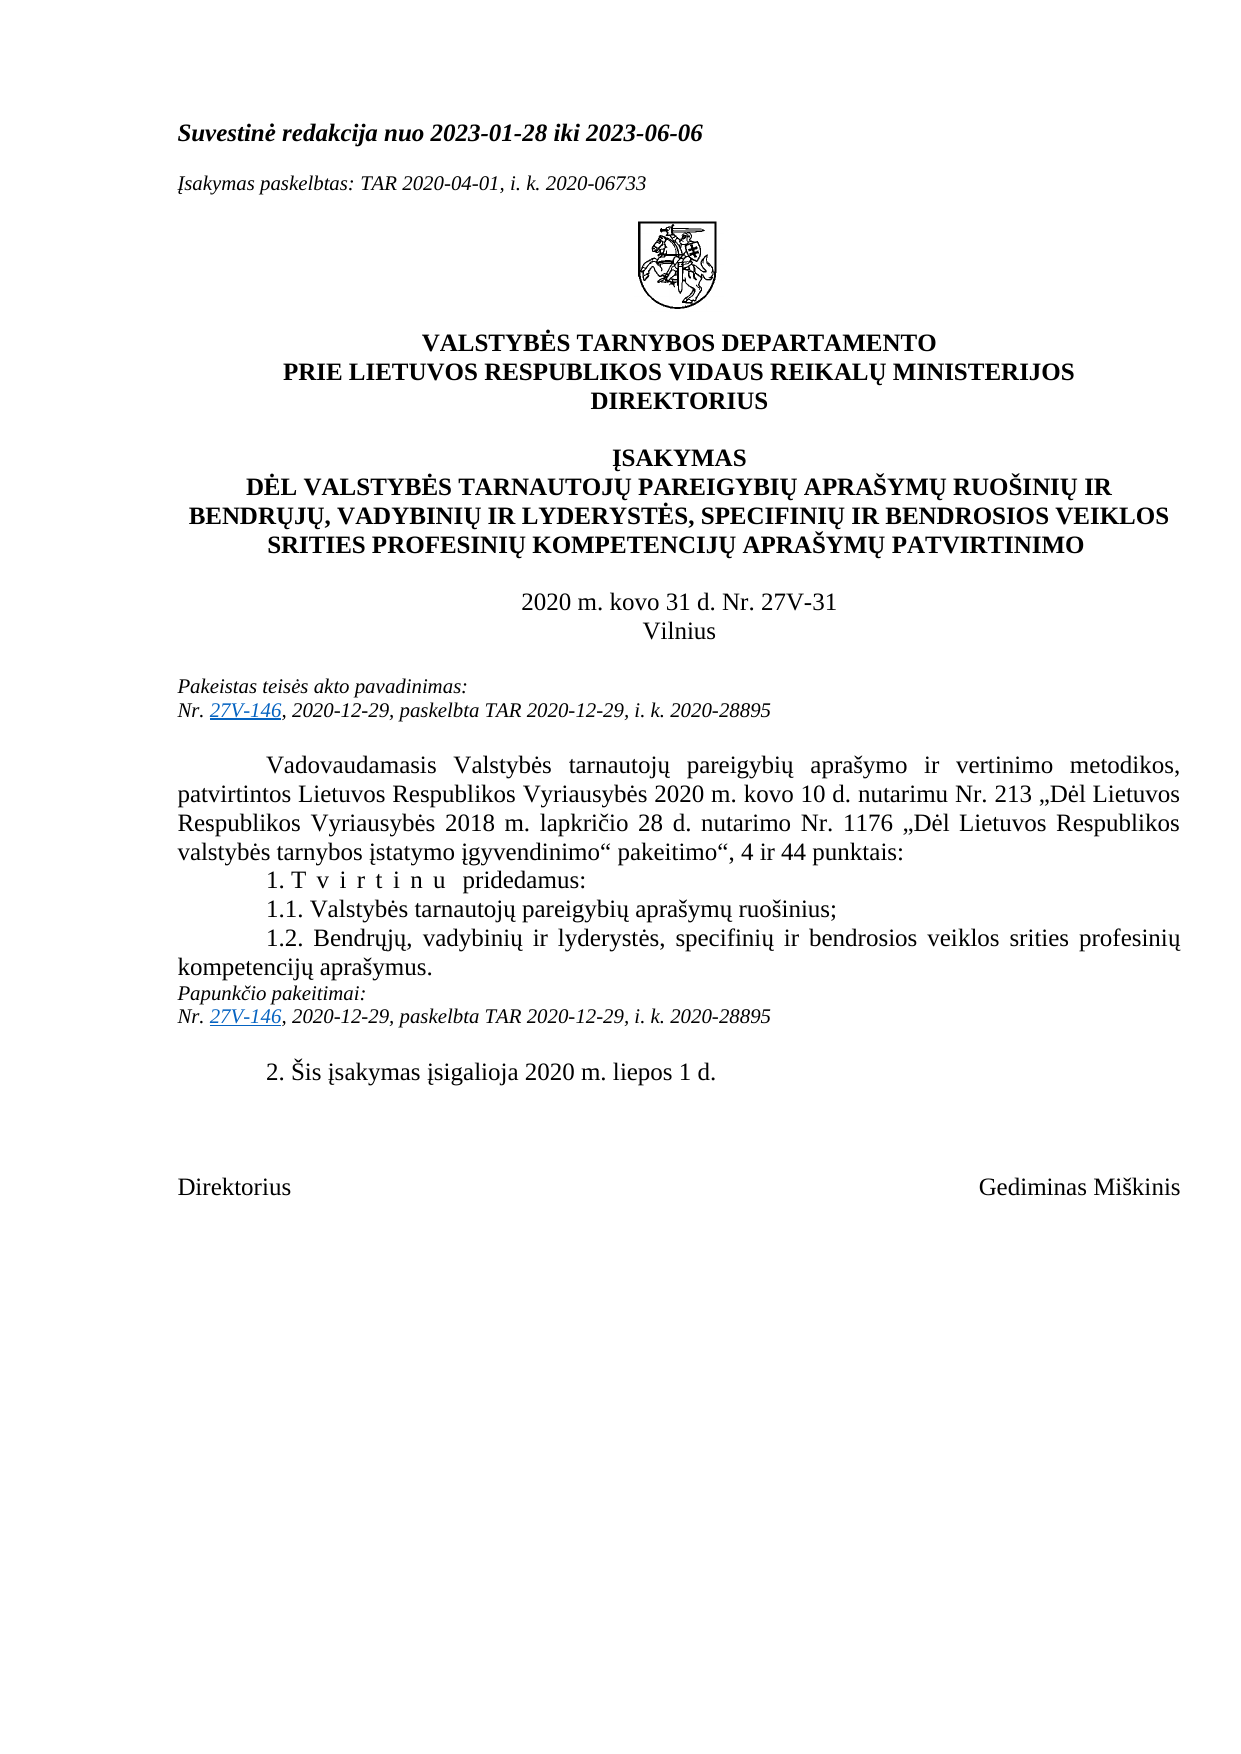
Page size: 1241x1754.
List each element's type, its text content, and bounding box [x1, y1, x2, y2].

text Suvestinė redakcija nuo 2023-01-28 iki 2023-06-06 [177, 118, 1181, 147]
text DIREKTORIUS [177, 386, 1181, 415]
text PRIE LIETUVOS RESPUBLIKOS VIDAUS REIKALŲ MINISTERIJOS [177, 357, 1181, 386]
text Papunkčio pakeitimai: [177, 980, 1181, 1004]
text Pakeistas teisės akto pavadinimas: [177, 673, 1181, 698]
text 1. Tvirtinu pridedamus: [177, 865, 1181, 894]
text 2020 m. kovo 31 d. Nr. 27V-31 [177, 587, 1181, 616]
text ĮSAKYMAS [177, 443, 1181, 472]
text 2. Šis įsakymas įsigalioja 2020 m. liepos 1 d. [177, 1057, 1181, 1086]
text Direktorius Gediminas Miškinis [177, 1172, 1181, 1201]
text 1.2. Bendrųjų, vadybinių ir lyderystės, specifinių ir bendrosios veiklos srities profesinių kompetencijų aprašymus. [177, 923, 1181, 980]
text DĖL VALSTYBĖS TARNAUTOJŲ PAREIGYBIŲ APRAŠYMŲ RUOŠINIŲ IR BENDRŲJŲ, VADYBINIŲ IR LYDERYSTĖS, SPECIFINIŲ IR BENDROSIOS VEIKLOS SRITIES PROFESINIŲ KOMPETENCIJŲ APRAŠYMŲ PATVIRTINIMO [177, 472, 1181, 558]
text Įsakymas paskelbtas: TAR 2020-04-01, i. k. 2020-06733 [177, 171, 1181, 195]
text Vadovaudamasis Valstybės tarnautojų pareigybių aprašymo ir vertinimo metodikos, patvirtintos Lietuvos Respublikos Vyriausybės 2020 m. kovo 10 d. nutarimu Nr. 213 „Dėl Lietuvos Respublikos Vyriausybės 2018 m. lapkričio 28 d. nutarimo Nr. 1176 „Dėl Lietuvos Respublikos valstybės tarnybos įstatymo įgyvendinimo“ pakeitimo“, 4 ir 44 punktais: [177, 750, 1181, 865]
text Nr. 27V-146, 2020-12-29, paskelbta TAR 2020-12-29, i. k. 2020-28895 [177, 698, 1181, 722]
text 1.1. Valstybės tarnautojų pareigybių aprašymų ruošinius; [177, 894, 1181, 923]
text VALSTYBĖS TARNYBOS DEPARTAMENTO [177, 328, 1181, 357]
text Vilnius [177, 616, 1181, 645]
text Nr. 27V-146, 2020-12-29, paskelbta TAR 2020-12-29, i. k. 2020-28895 [177, 1004, 1181, 1028]
